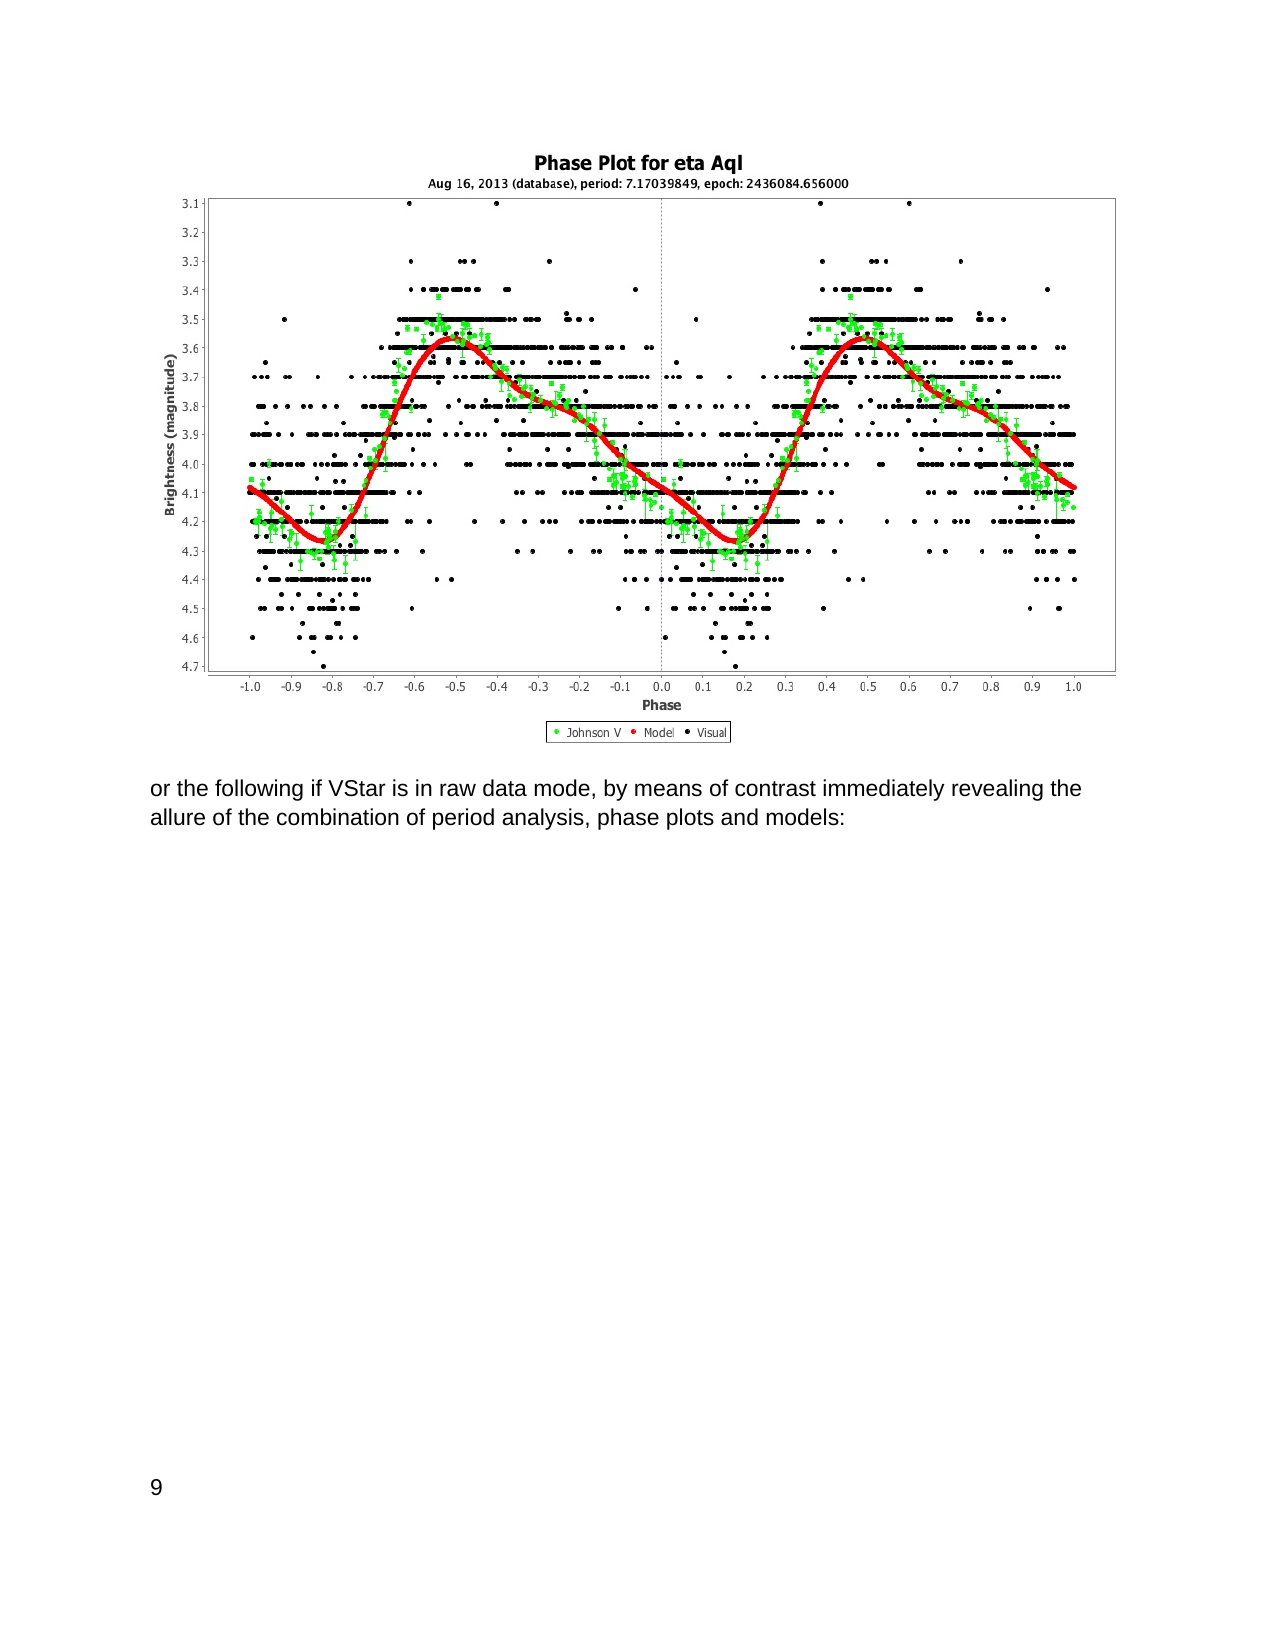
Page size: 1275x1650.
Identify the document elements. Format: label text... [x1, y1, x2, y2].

text or the following if VStar is in raw data mode, by means of contrast immediately revealing the allure of the combination of period analysis, phase plots and models: [150, 775, 1125, 830]
picture [150, 150, 1125, 743]
